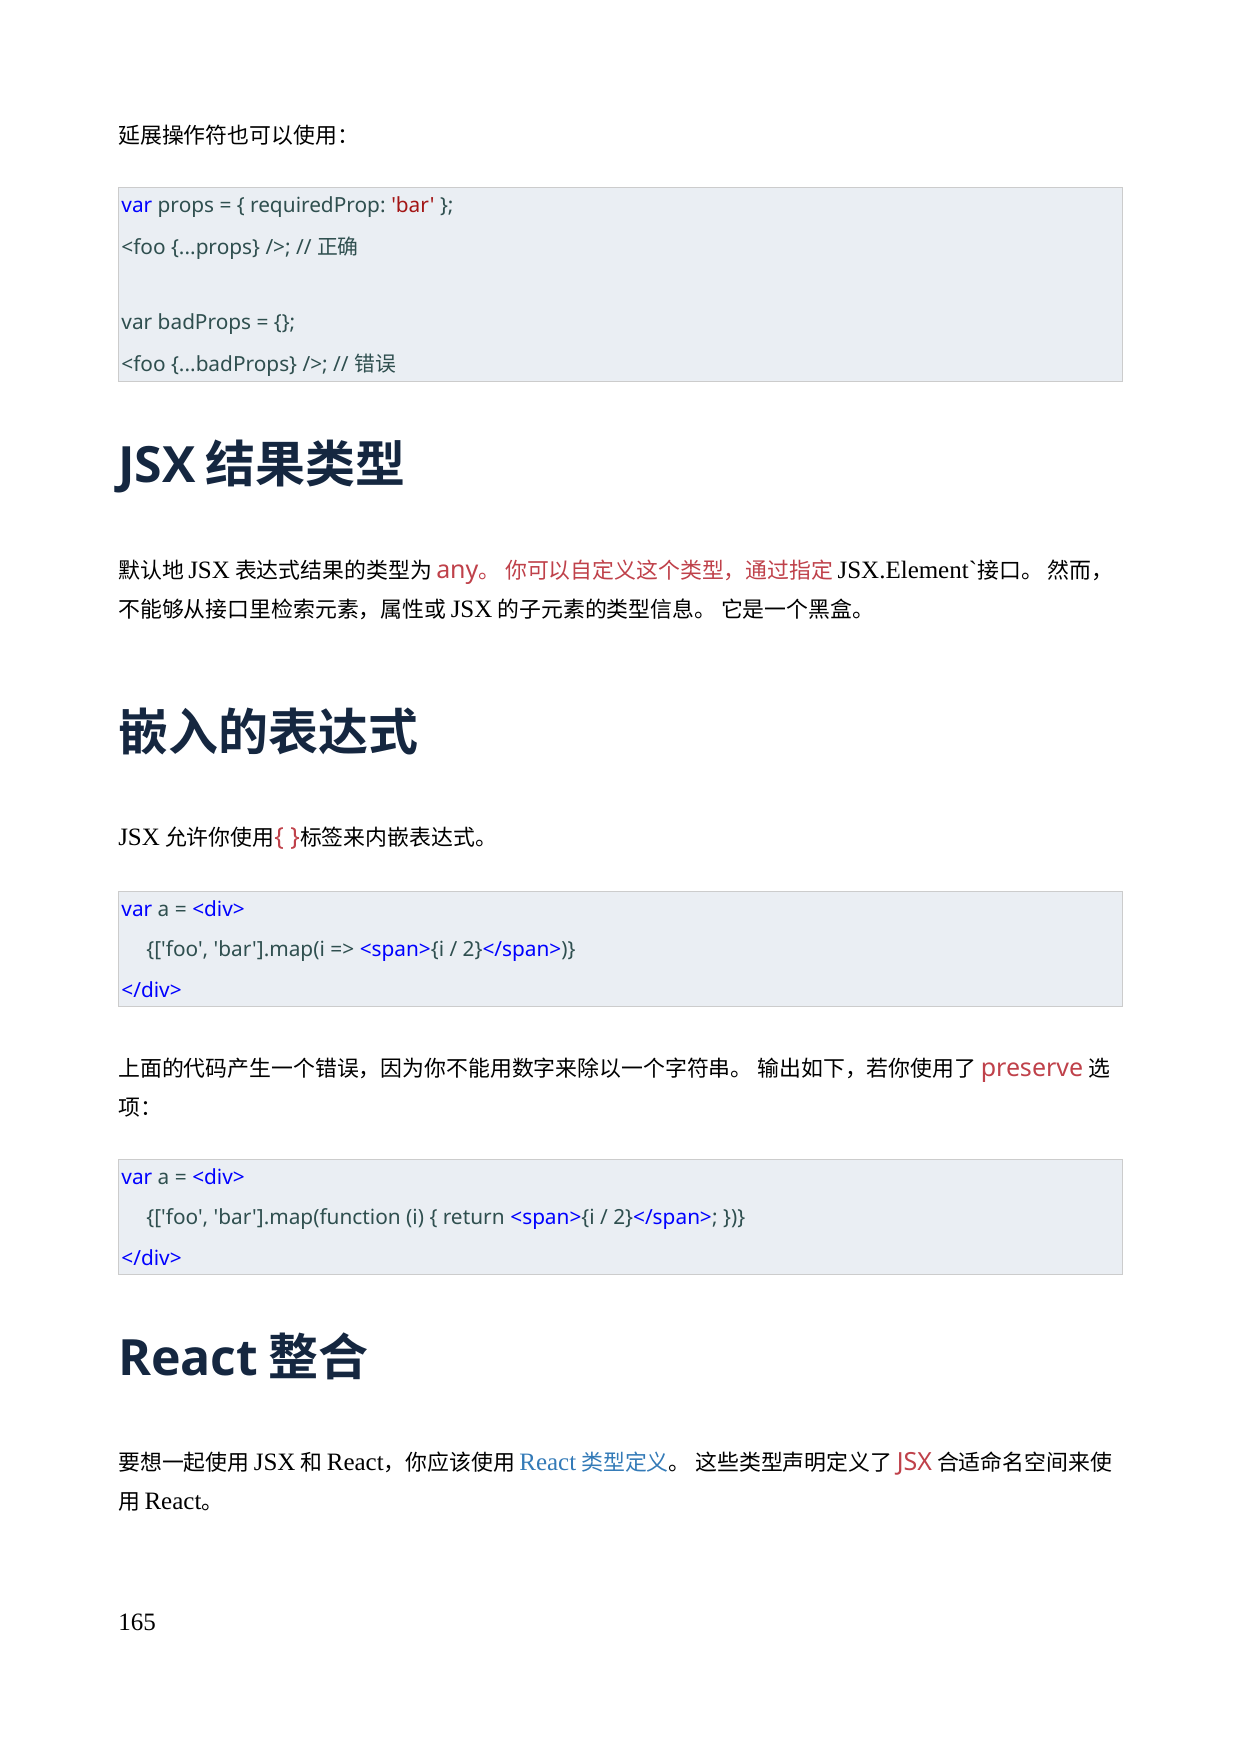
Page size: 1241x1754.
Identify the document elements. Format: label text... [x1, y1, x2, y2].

subtitle JSX结果类型 [118, 425, 1122, 497]
text var badProps = {}; [119, 304, 1122, 336]
text JSX允许你使用{ }标签来内嵌表达式。 [118, 819, 1122, 853]
text 延展操作符也可以使用： [118, 118, 1122, 150]
text 要想一起使用JSX和React，你应该使用React类型定义。 这些类型声明定义了JSX合适命名空间来使用React。 [118, 1444, 1122, 1516]
text var a = <div> [119, 1160, 1122, 1190]
text <foo {...badProps} />; // 错误 [119, 344, 1122, 381]
text var props = { requiredProp: 'bar' }; [119, 188, 1122, 219]
text 上面的代码产生一个错误，因为你不能用数字来除以一个字符串。 输出如下，若你使用了preserve选项： [118, 1049, 1122, 1121]
text var a = <div> [119, 892, 1122, 922]
subtitle 嵌入的表达式 [118, 692, 1122, 765]
text <foo {...props} />; // 正确 [119, 228, 1122, 261]
text </div> [119, 1239, 1122, 1274]
text {['foo', 'bar'].map(function (i) { return <span>{i / 2}</span>; })} [119, 1199, 1122, 1231]
text </div> [119, 972, 1122, 1006]
subtitle React整合 [118, 1317, 1122, 1390]
text {['foo', 'bar'].map(i => <span>{i / 2}</span>)} [119, 931, 1122, 963]
text 默认地JSX表达式结果的类型为any。 你可以自定义这个类型，通过指定JSX.Element`接口。 然而，不能够从接口里检索元素，属性或JSX的子元素的类型信息。 它是一个黑盒。 [118, 552, 1122, 623]
